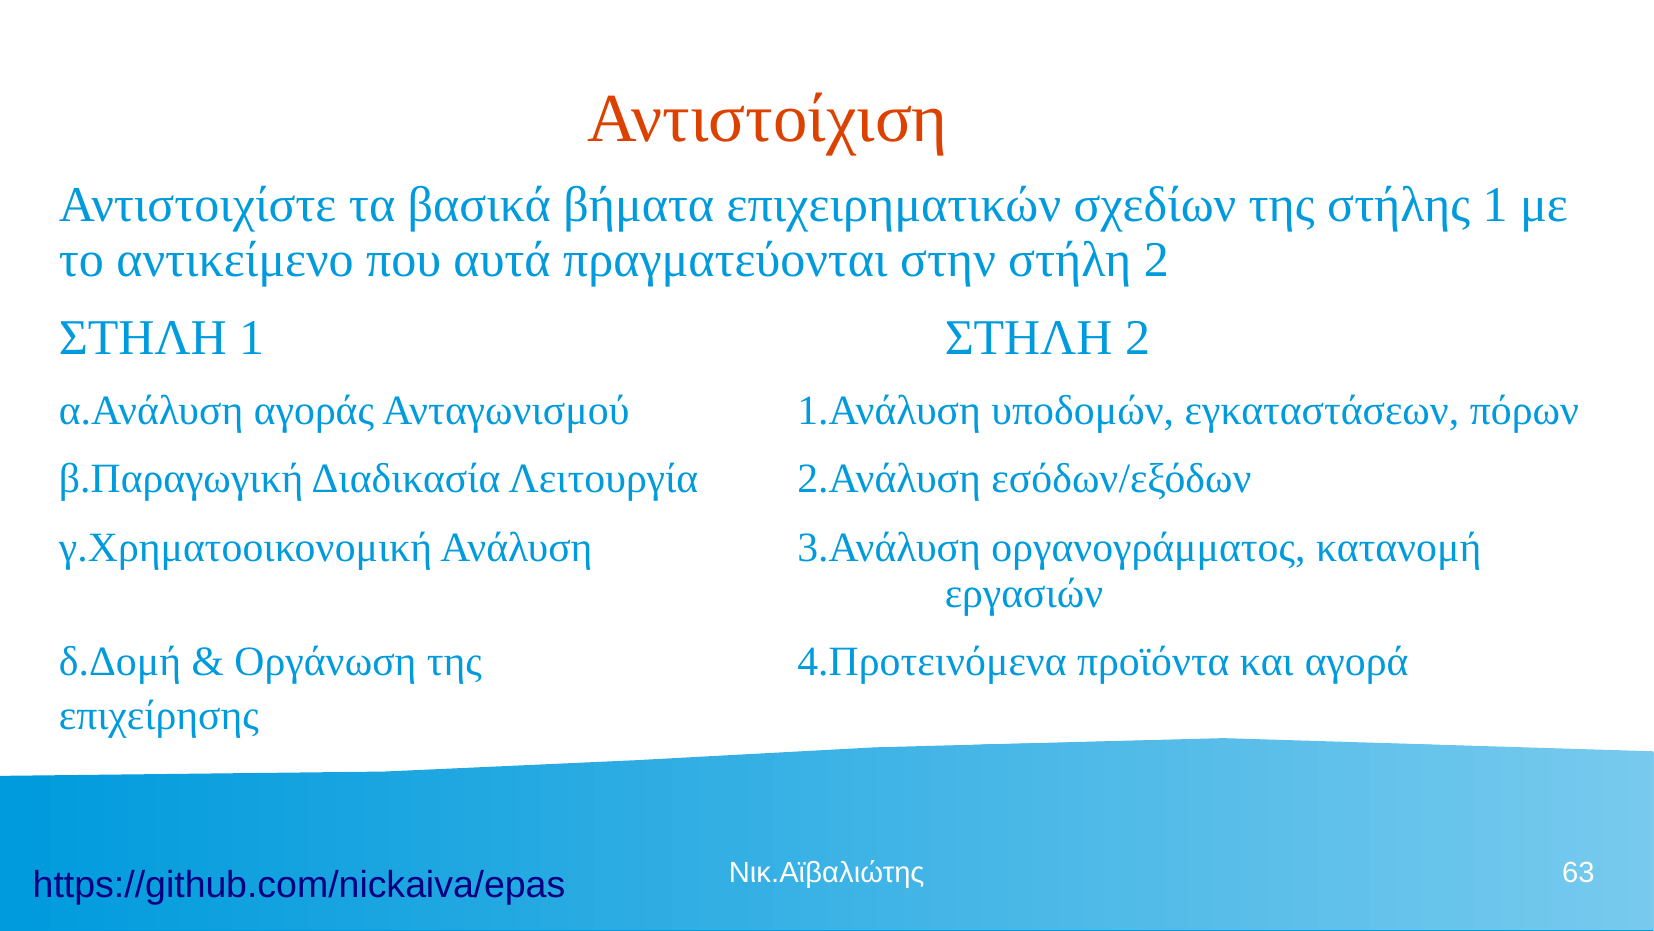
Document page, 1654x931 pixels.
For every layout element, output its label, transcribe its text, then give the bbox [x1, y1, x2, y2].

title Αντιστοίχιση [29, 29, 1506, 207]
list Αντιστοιχίστε τα βασικά βήματα επιχειρηματικών σχεδίων της στήλης 1 με το αντικείμενο που αυτά πραγματεύονται στην στήλη 2 ΣΤΗΛΗ 1 ΣΤΗΛΗ 2 α.Ανάλυση αγοράς Ανταγωνισμού 1.Ανάλυση υποδομών, εγκαταστάσεων, πόρων β.Παραγωγική Διαδικασία Λειτουργία 2.Ανάλυση εσόδων/εξόδων γ.Χρηματοοικονομική Ανάλυση 3.Ανάλυση οργανογράμματος, κατανομή εργασιών δ.Δομή & Οργάνωση της 4.Προτεινόμενα προϊόντα και αγορά επιχείρησης [59, 177, 1595, 827]
